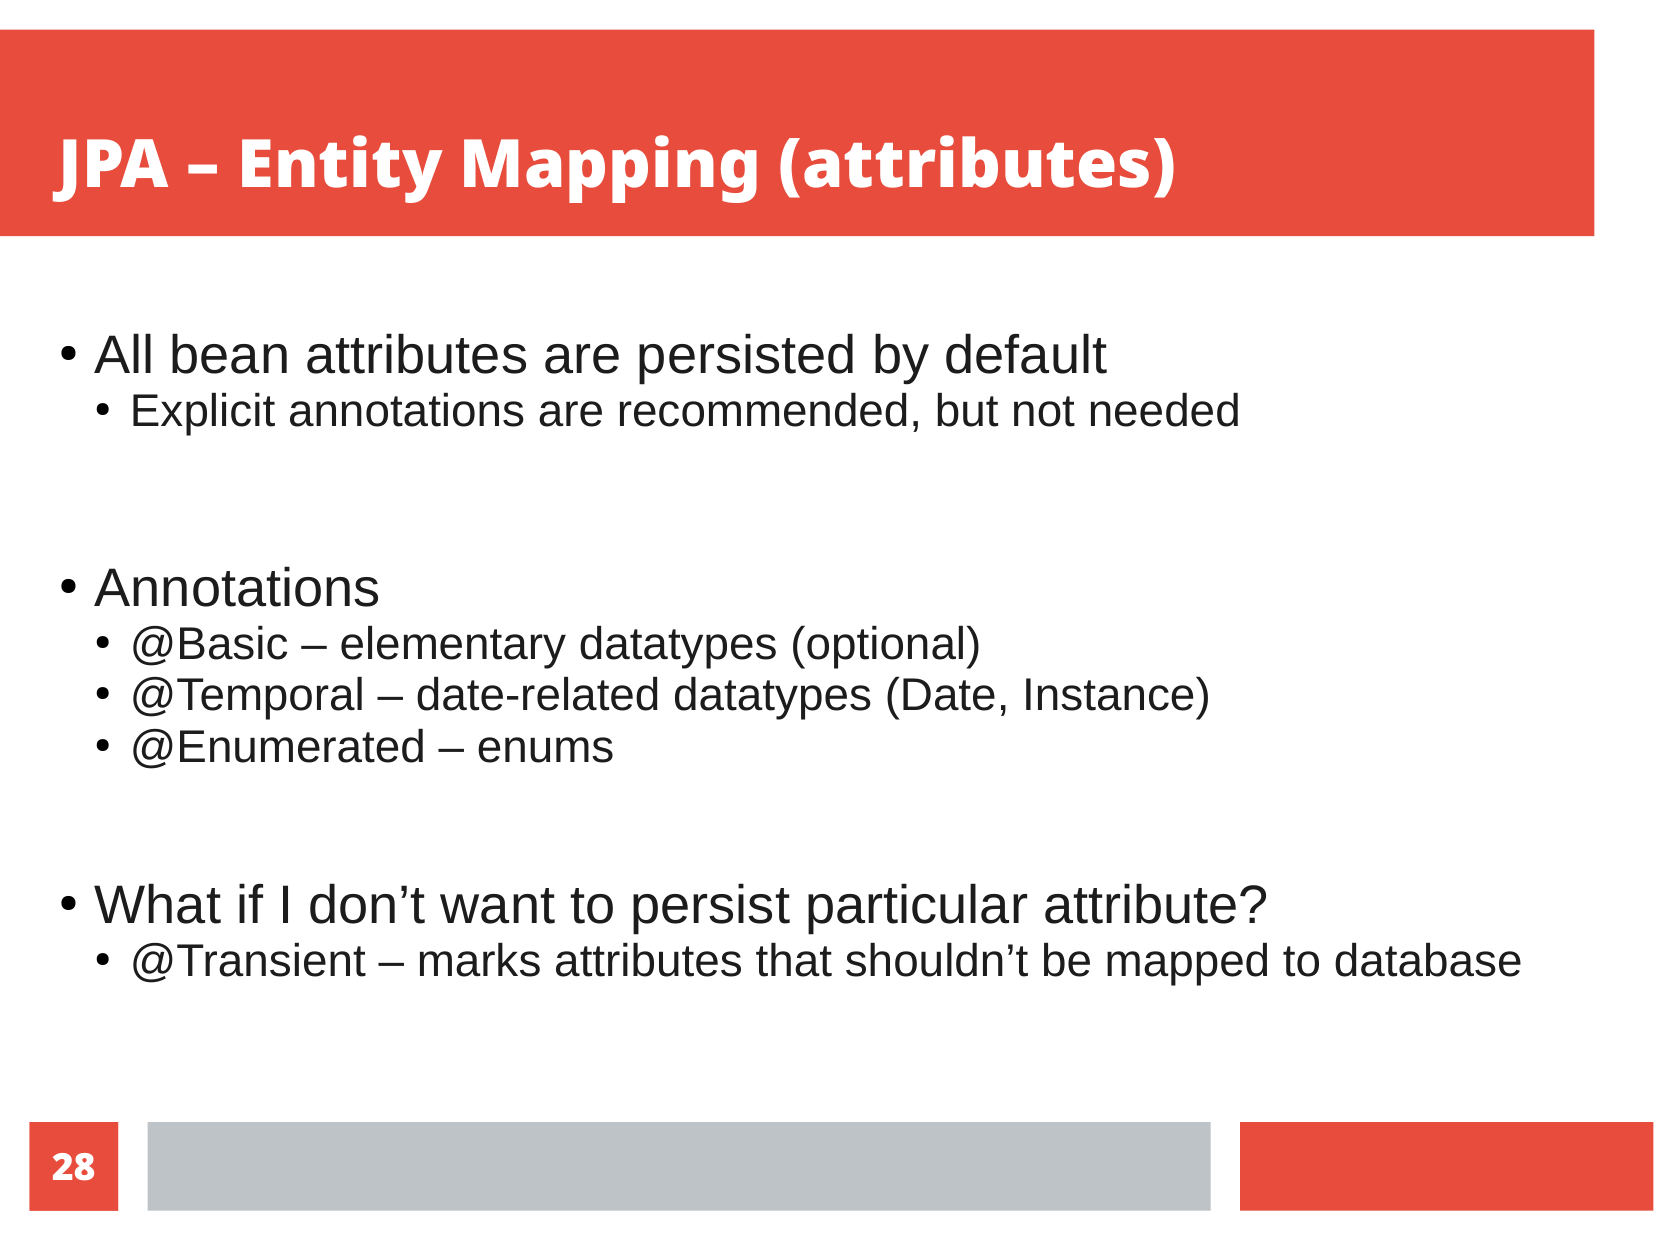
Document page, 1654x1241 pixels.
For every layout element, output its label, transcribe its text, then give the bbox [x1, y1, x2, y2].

title JPA – Entity Mapping (attributes) [59, 59, 1595, 207]
subtitle All bean attributes are persisted by default Explicit annotations are recommended, but not needed Annotations @Basic – elementary datatypes (optional) @Temporal – date-related datatypes (Date, Instance) @Enumerated – enums What if I don’t want to persist particular attribute? @Transient – marks attributes that shouldn’t be mapped to database [59, 324, 1565, 1093]
